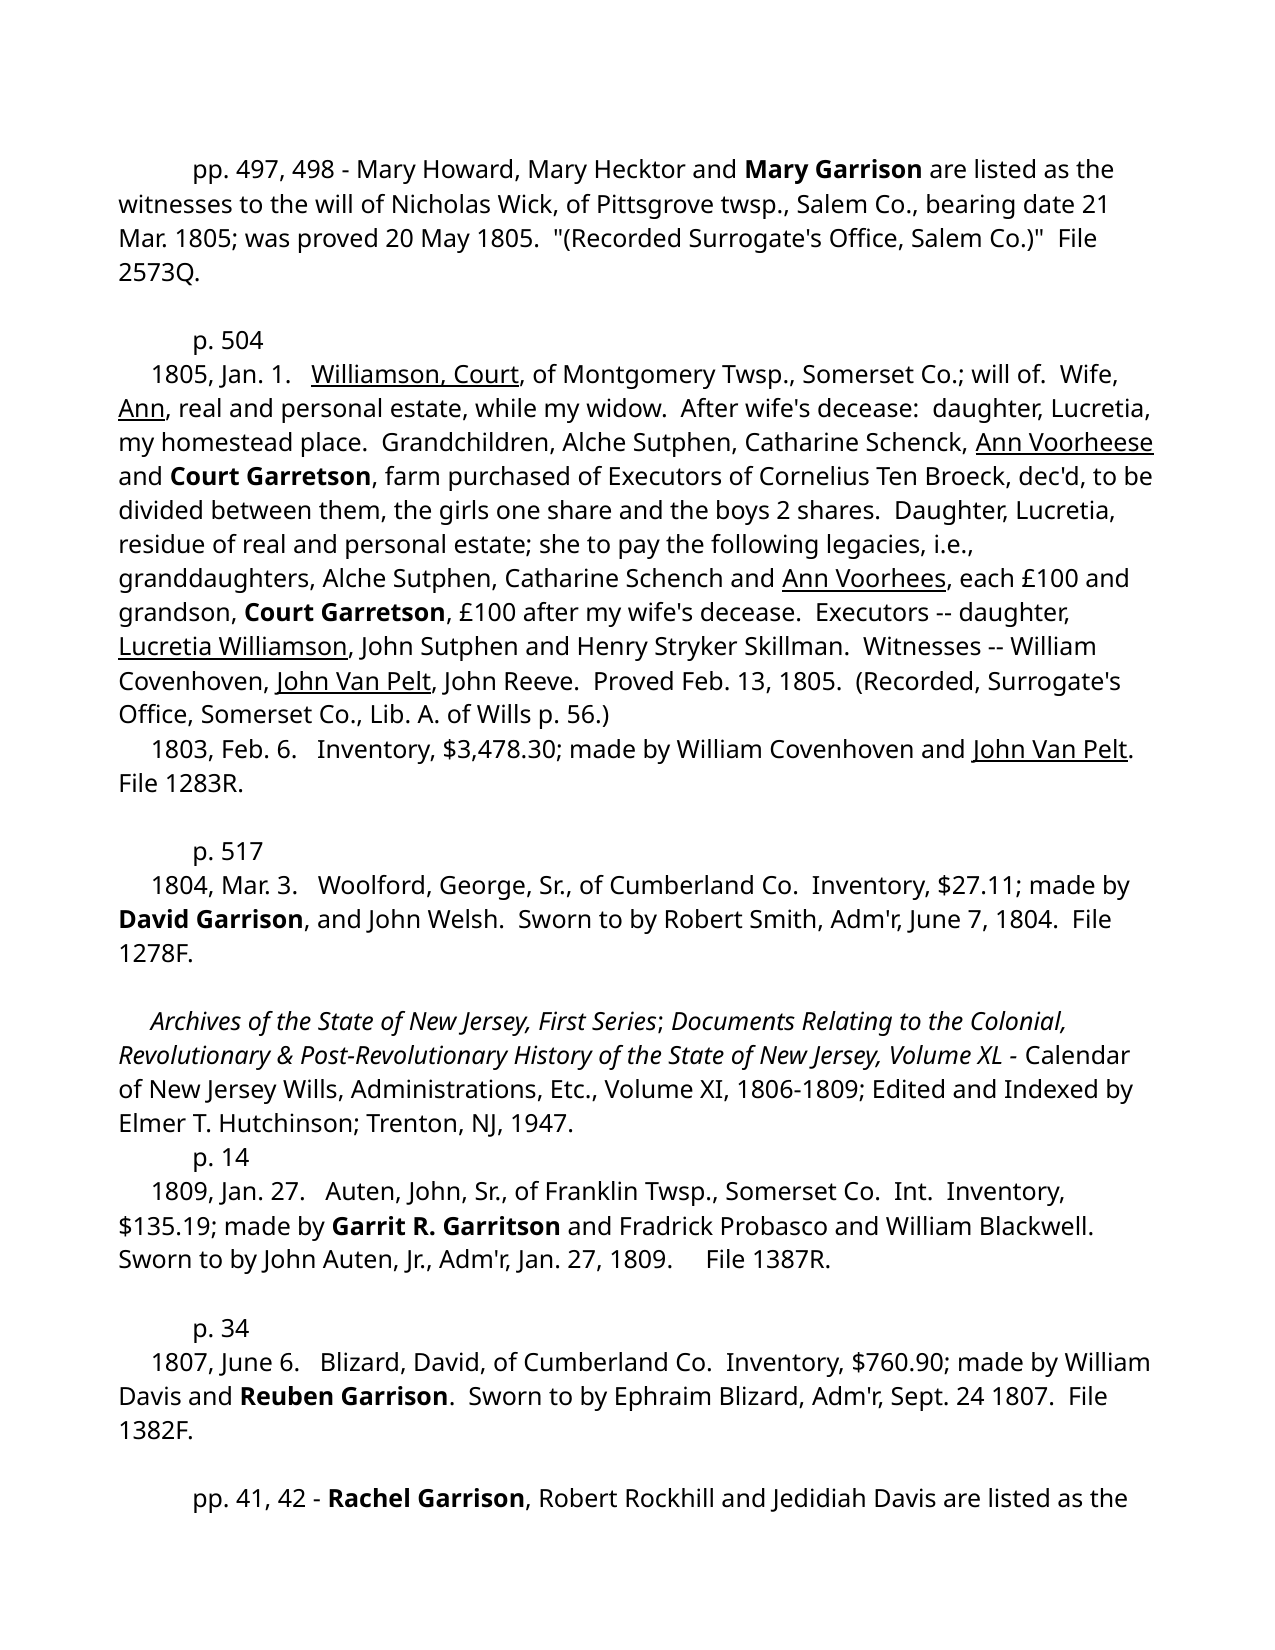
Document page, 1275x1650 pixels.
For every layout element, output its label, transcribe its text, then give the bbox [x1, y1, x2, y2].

text 1803, Feb. 6. Inventory, $3,478.30; made by William Covenhoven and John Van Pelt. [118, 731, 1157, 765]
text Archives of the State of New Jersey, First Series; Documents Relating to the Colonial, Revolutionary & Post-Revolutionary History of the State of New Jersey, Volume XL - Calendar [118, 1004, 1157, 1072]
text p. 34 [118, 1310, 1157, 1344]
text 1804, Mar. 3. Woolford, George, Sr., of Cumberland Co. Inventory, $27.11; made by David Garrison, and John Welsh. Sworn to by Robert Smith, Adm'r, June 7, 1804. File 1278F. [118, 867, 1157, 970]
text 1807, June 6. Blizard, David, of Cumberland Co. Inventory, $760.90; made by William Davis and Reuben Garrison. Sworn to by Ephraim Blizard, Adm'r, Sept. 24 1807. File 1382F. [118, 1344, 1157, 1447]
text p. 14 [118, 1140, 1157, 1174]
text pp. 41, 42 - Rachel Garrison, Robert Rockhill and Jedidiah Davis are listed as the [118, 1481, 1157, 1515]
text File 1283R. [118, 765, 1157, 799]
text p. 517 [118, 833, 1157, 867]
text of New Jersey Wills, Administrations, Etc., Volume XI, 1806-1809; Edited and Indexed by Elmer T. Hutchinson; Trenton, NJ, 1947. [118, 1072, 1157, 1140]
text pp. 497, 498 - Mary Howard, Mary Hecktor and Mary Garrison are listed as the witnesses to the will of Nicholas Wick, of Pittsgrove twsp., Salem Co., bearing date 21 Mar. 1805; was proved 20 May 1805. "(Recorded Surrogate's Office, Salem Co.)" File 2573Q. [118, 152, 1157, 288]
text 1805, Jan. 1. Williamson, Court, of Montgomery Twsp., Somerset Co.; will of. Wife, Ann, real and personal estate, while my widow. After wife's decease: daughter, Lucretia, my homestead place. Grandchildren, Alche Sutphen, Catharine Schenck, Ann Voorheese and Court Garretson, farm purchased of Executors of Cornelius Ten Broeck, dec'd, to be divided between them, the girls one share and the boys 2 shares. Daughter, Lucretia, residue of real and personal estate; she to pay the following legacies, i.e., granddaughters, Alche Sutphen, Catharine Schench and Ann Voorhees, each £100 and grandson, Court Garretson, £100 after my wife's decease. Executors -- daughter, Lucretia Williamson, John Sutphen and Henry Stryker Skillman. Witnesses -- William Covenhoven, John Van Pelt, John Reeve. Proved Feb. 13, 1805. (Recorded, Surrogate's Office, Somerset Co., Lib. A. of Wills p. 56.) [118, 357, 1157, 731]
text 1809, Jan. 27. Auten, John, Sr., of Franklin Twsp., Somerset Co. Int. Inventory, $135.19; made by Garrit R. Garritson and Fradrick Probasco and William Blackwell. Sworn to by John Auten, Jr., Adm'r, Jan. 27, 1809. File 1387R. [118, 1174, 1157, 1276]
text p. 504 [118, 322, 1157, 357]
